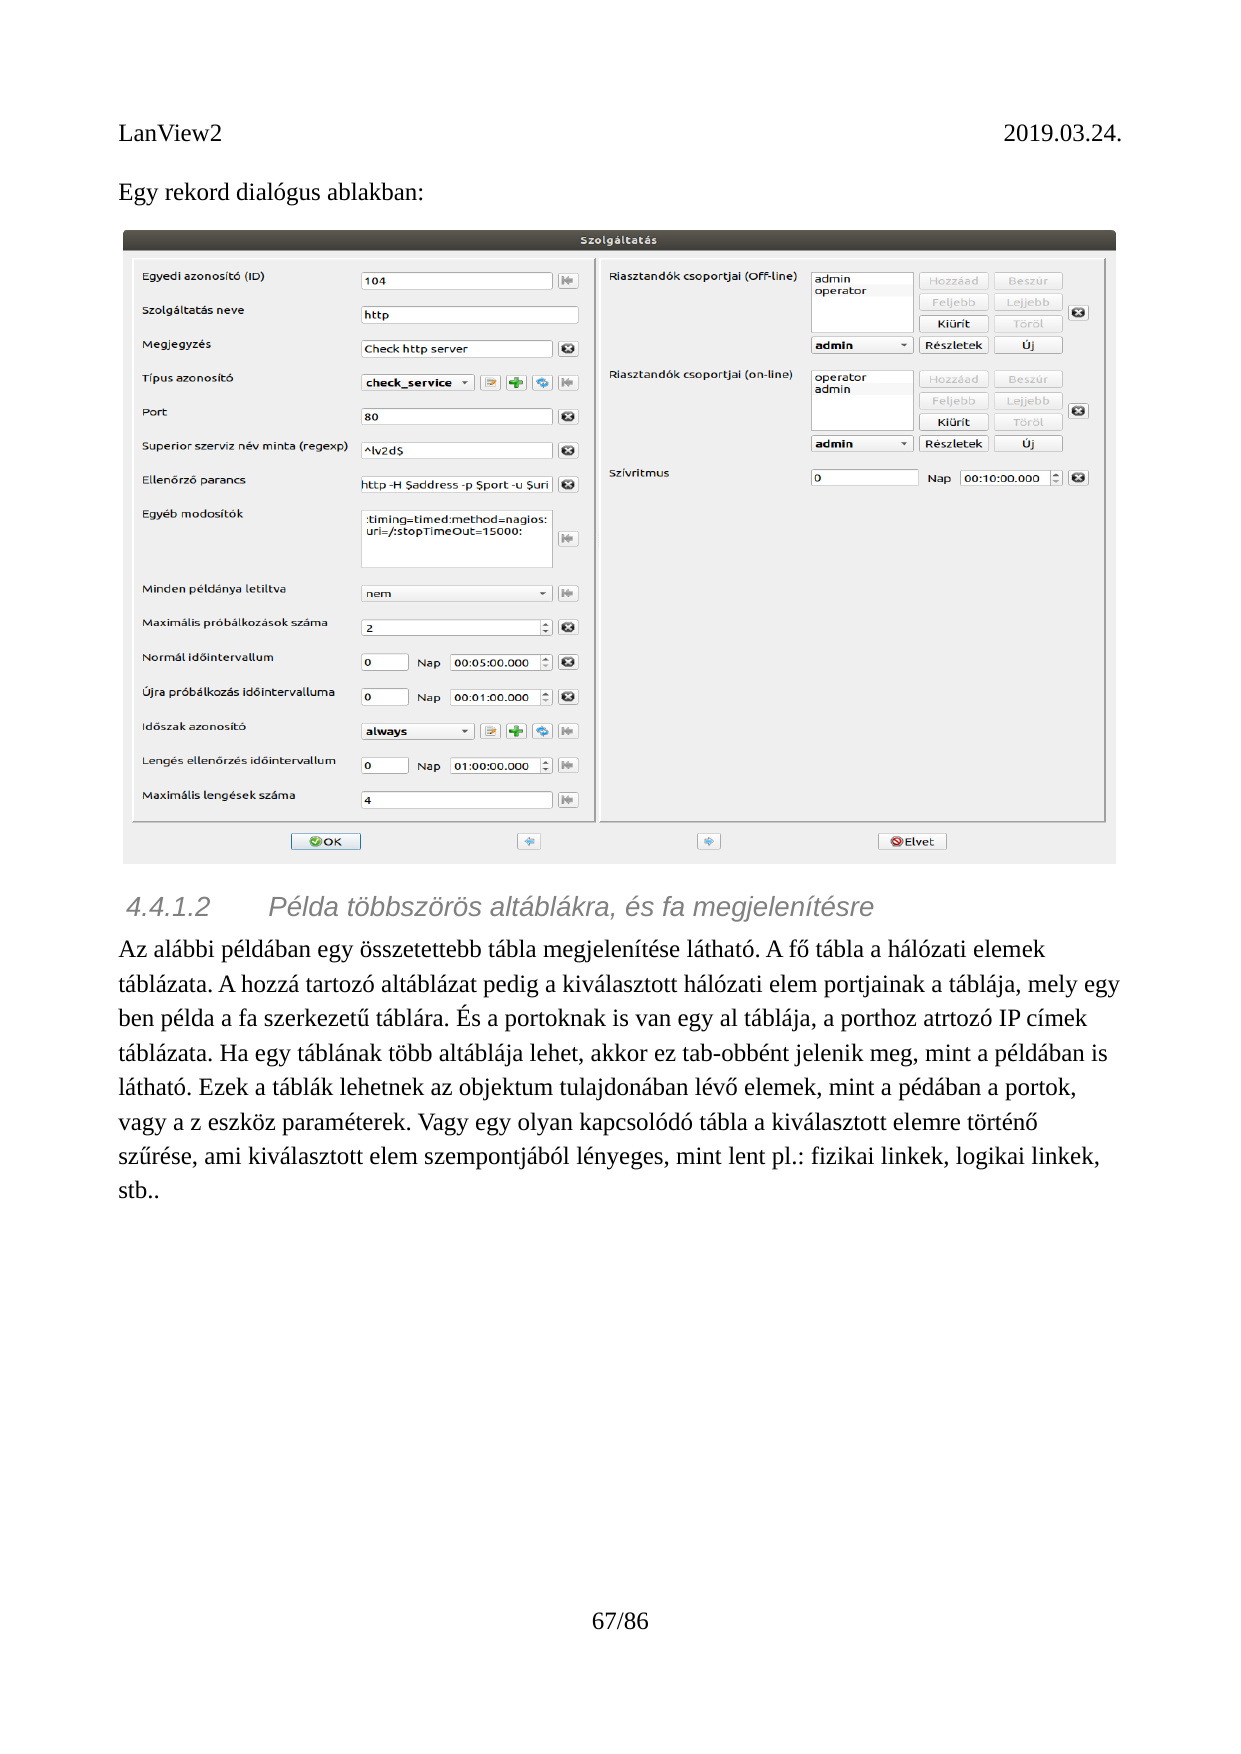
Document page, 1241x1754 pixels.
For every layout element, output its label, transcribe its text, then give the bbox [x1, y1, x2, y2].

text Egy rekord dialógus ablakban: [118, 177, 1122, 206]
picture [118, 226, 1123, 870]
subtitle Példa többszörös altáblákra, és fa megjelenítésre [118, 890, 1122, 922]
text Az alábbi példában egy összetettebb tábla megjelenítése látható. A fő tábla a hálózati elemek táblázata. A hozzá tartozó altáblázat pedig a kiválasztott hálózati elem portjainak a táblája, mely egy ben példa a fa szerkezetű táblára. És a portoknak is van egy al táblája, a porthoz atrtozó IP címek táblázata. Ha egy táblának több altáblája lehet, akkor ez tab-obbént jelenik meg, mint a példában is látható. Ezek a táblák lehetnek az objektum tulajdonában lévő elemek, mint a pédában a portok, vagy a z eszköz paraméterek. Vagy egy olyan kapcsolódó tábla a kiválasztott elemre történő szűrése, ami kiválasztott elem szempontjából lényeges, mint lent pl.: fizikai linkek, logikai linkek, stb.. [118, 934, 1122, 1204]
